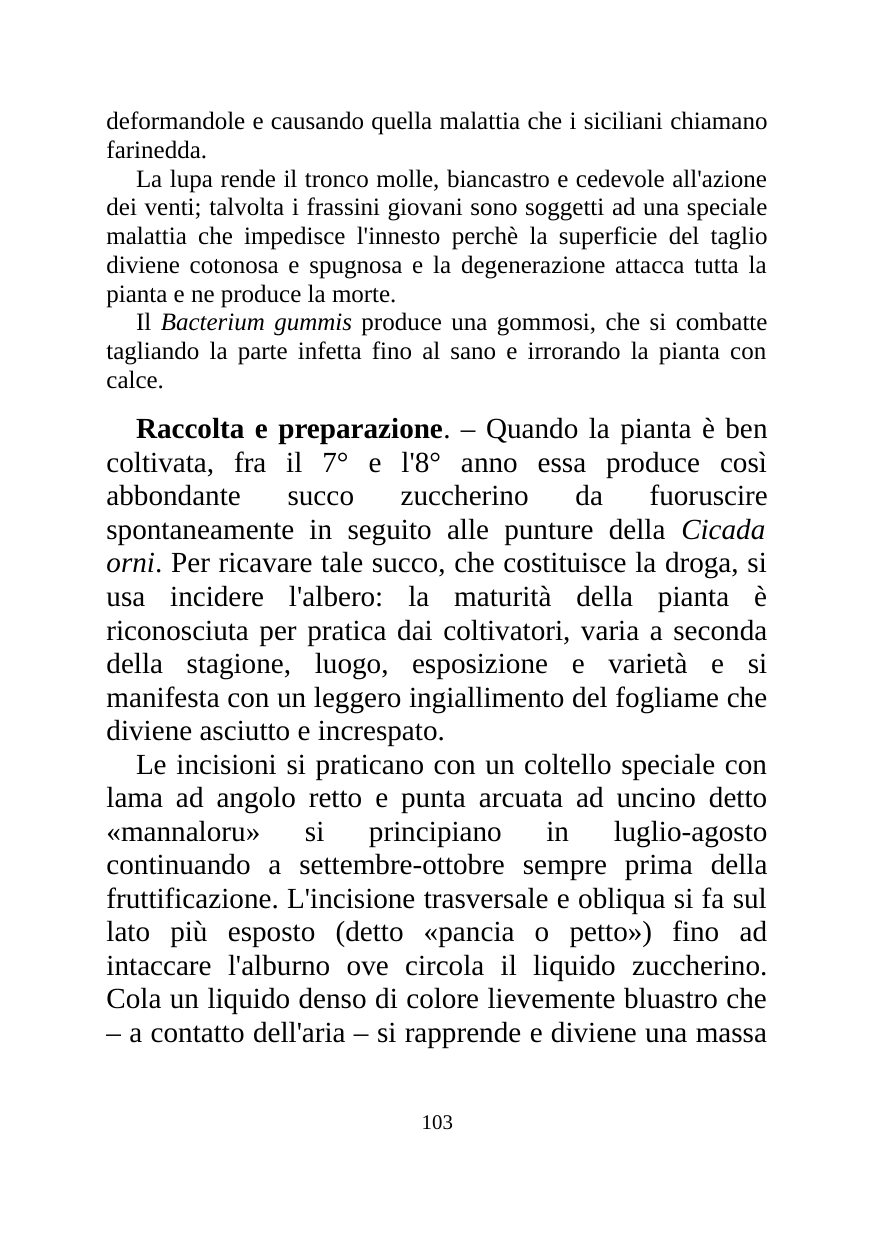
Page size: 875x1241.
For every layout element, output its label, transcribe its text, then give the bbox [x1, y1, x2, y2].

text La lupa rende il tronco molle, biancastro e cedevole all'azione dei venti; talvolta i frassini giovani sono soggetti ad una speciale malattia che impedisce l'innesto perchè la superficie del taglio diviene cotonosa e spugnosa e la degenerazione attacca tutta la pianta e ne produce la morte. [106, 164, 768, 307]
text Il Bacterium gummis produce una gommosi, che si combatte tagliando la parte infetta fino al sano e irrorando la pianta con calce. [106, 307, 768, 394]
text Le incisioni si praticano con un coltello speciale con lama ad angolo retto e punta arcuata ad uncino detto «mannaloru» si principiano in luglio-agosto continuando a settembre-ottobre sempre prima della fruttificazione. L'incisione trasversale e obliqua si fa sul lato più esposto (detto «pancia o petto») fino ad intaccare l'alburno ove circola il liquido zuccherino. Cola un liquido denso di colore lievemente bluastro che – a contatto dell'aria – si rapprende e diviene una massa [106, 747, 768, 1049]
text Raccolta e preparazione. – Quando la pianta è ben coltivata, fra il 7° e l'8° anno essa produce così abbondante succo zuccherino da fuoruscire spontaneamente in seguito alle punture della Cicada orni. Per ricavare tale succo, che costituisce la droga, si usa incidere l'albero: la maturità della pianta è riconosciuta per pratica dai coltivatori, varia a seconda della stagione, luogo, esposizione e varietà e si manifesta con un leggero ingiallimento del fogliame che diviene asciutto e increspato. [106, 411, 768, 747]
text deformandole e causando quella malattia che i siciliani chiamano farinedda. [106, 106, 768, 164]
